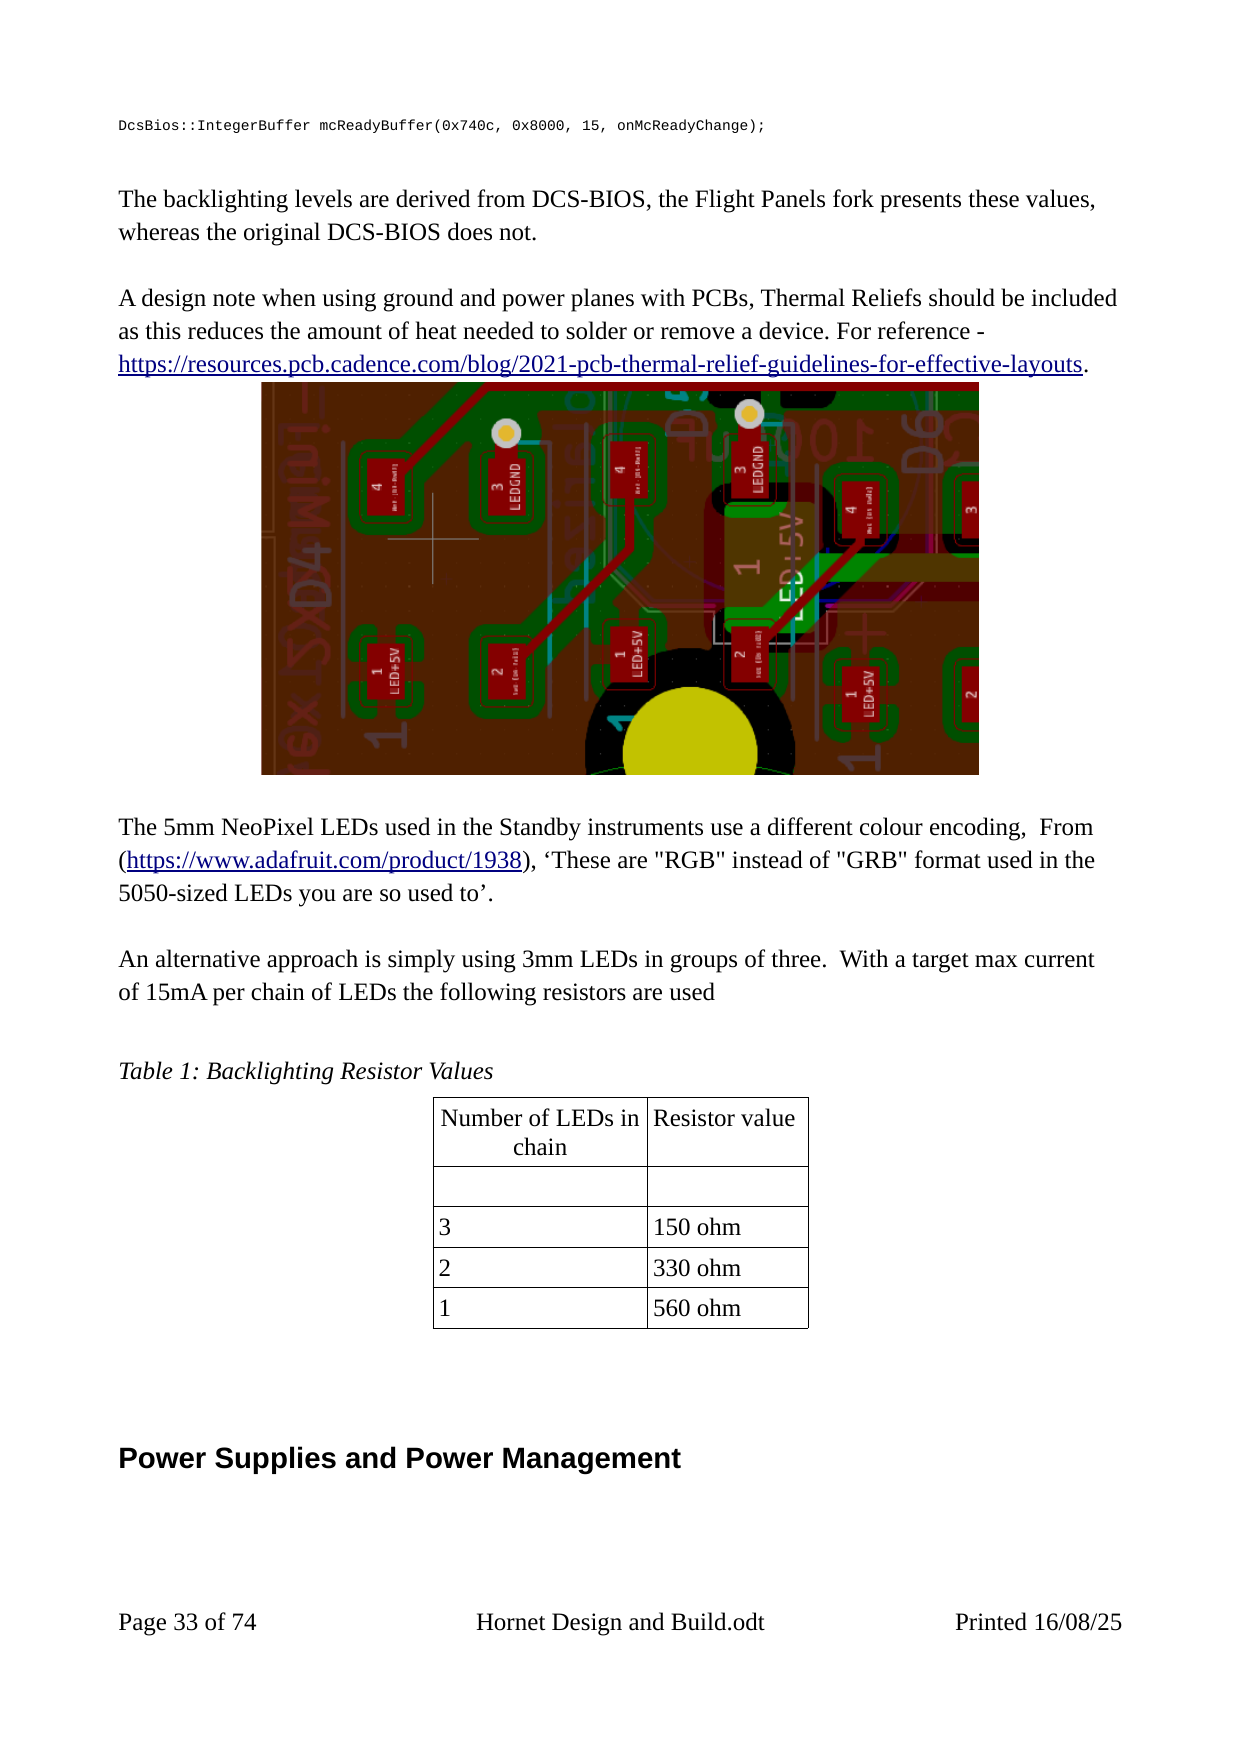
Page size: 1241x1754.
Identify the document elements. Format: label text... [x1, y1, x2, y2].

text An alternative approach is simply using 3mm LEDs in groups of three. With a target max current of 15mA per chain of LEDs the following resistors are used [118, 944, 1122, 1006]
text The backlighting levels are derived from DCS-BIOS, the Flight Panels fork presents these values, whereas the original DCS-BIOS does not. [118, 184, 1122, 246]
table_cell 2 [434, 1248, 647, 1287]
table_cell 1 [434, 1288, 647, 1327]
table_cell [434, 1167, 647, 1206]
table_cell [648, 1167, 808, 1206]
text DcsBios::IntegerBuffer mcReadyBuffer(0x740c, 0x8000, 15, onMcReadyChange); [118, 118, 1122, 135]
table_header Number of LEDs in chain [434, 1098, 647, 1166]
table_header Resistor value [648, 1098, 808, 1166]
text Table 1: Backlighting Resistor Values [118, 1056, 1122, 1084]
text A design note when using ground and power planes with PCBs, Thermal Reliefs should be included as this reduces the amount of heat needed to solder or remove a device. For reference - https://resources.pcb.cadence.com/blog/2021-pcb-thermal-relief-guidelines-for-effective-layouts. [118, 283, 1122, 378]
text The 5mm NeoPixel LEDs used in the Standby instruments use a different colour encoding, From (https://www.adafruit.com/product/1938), ‘These are "RGB" instead of "GRB" format used in the 5050-sized LEDs you are so used to’. [118, 812, 1122, 907]
picture [261, 382, 979, 775]
table_cell 150 ohm [648, 1207, 808, 1247]
table_cell 560 ohm [648, 1288, 808, 1327]
subtitle Power Supplies and Power Management [118, 1441, 1122, 1475]
table_cell 330 ohm [648, 1248, 808, 1287]
table_cell 3 [434, 1207, 647, 1247]
